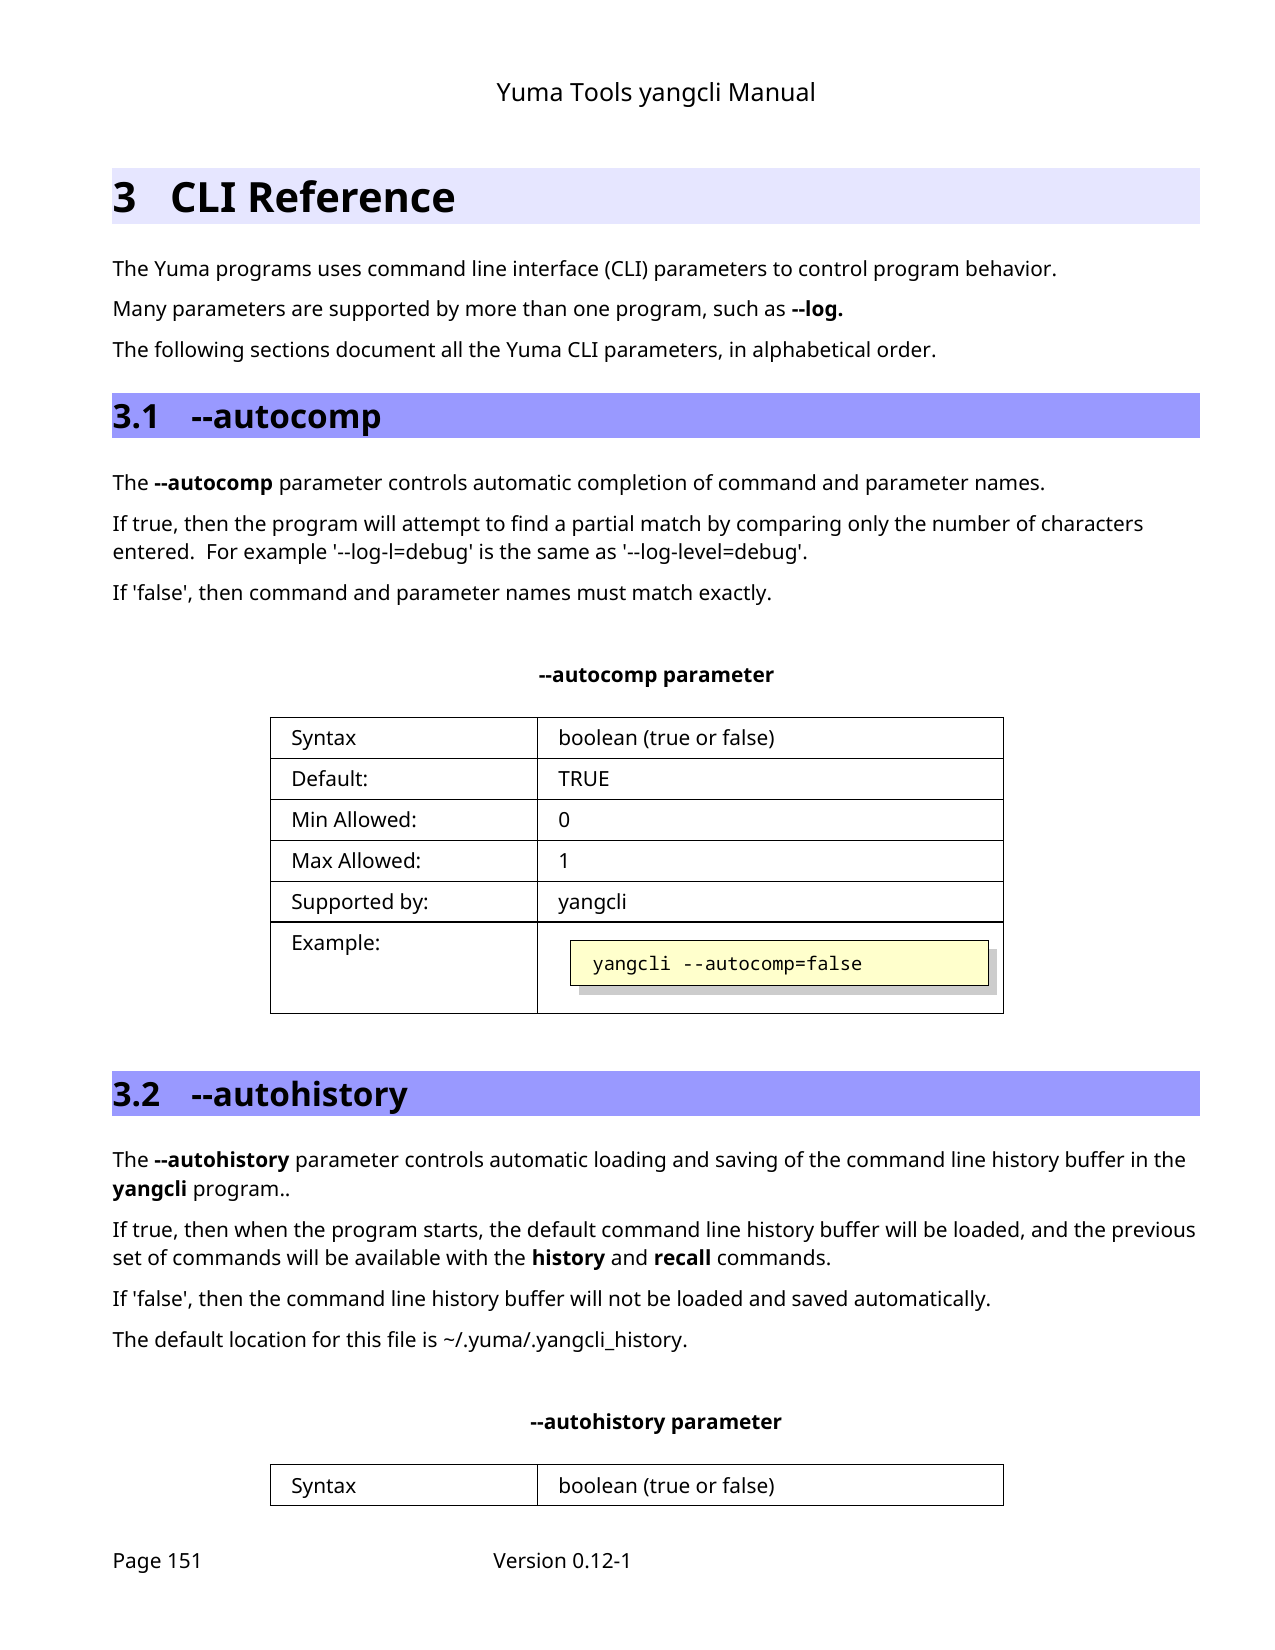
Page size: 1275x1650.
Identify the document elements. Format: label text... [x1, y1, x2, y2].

text The default location for this file is ~/.yuma/.yangcli_history. [112, 1325, 1200, 1354]
table_cell TRUE [538, 759, 1003, 799]
subtitle CLI Reference [112, 168, 1200, 224]
table_cell Min Allowed: [271, 800, 537, 839]
text The --autocomp parameter controls automatic completion of command and parameter names. [112, 468, 1200, 496]
text The following sections document all the Yuma CLI parameters, in alphabetical order. [112, 336, 1200, 364]
text If true, then the program will attempt to find a partial match by comparing only the number of characters entered. For example '--log-l=debug' is the same as '--log-level=debug'. [112, 509, 1200, 566]
table_header Syntax [271, 1465, 537, 1505]
text The --autohistory parameter controls automatic loading and saving of the command line history buffer in the yangcli program.. [112, 1146, 1200, 1202]
table_cell yangcli [538, 882, 1003, 921]
table_cell Example: [271, 923, 537, 1012]
table_header boolean (true or false) [538, 718, 1003, 758]
subtitle --autocomp parameter [127, 660, 1185, 688]
table_cell Default: [271, 759, 537, 799]
table_cell 1 [538, 841, 1003, 881]
table_cell 0 [538, 800, 1003, 839]
table_header boolean (true or false) [538, 1465, 1003, 1505]
text If 'false', then the command line history buffer will not be loaded and saved automatically. [112, 1284, 1200, 1313]
table_cell Supported by: [271, 882, 537, 921]
table_header Syntax [271, 718, 537, 758]
table_cell yangcli --autocomp=false [538, 923, 1003, 1012]
text If true, then when the program starts, the default command line history buffer will be loaded, and the previous set of commands will be available with the history and recall commands. [112, 1215, 1200, 1272]
subtitle --autohistory [112, 1071, 1200, 1116]
text If 'false', then command and parameter names must match exactly. [112, 578, 1200, 606]
text Many parameters are supported by more than one program, such as --log. [112, 294, 1200, 323]
text The Yuma programs uses command line interface (CLI) parameters to control program behavior. [112, 254, 1200, 282]
subtitle --autohistory parameter [127, 1407, 1185, 1436]
table_cell Max Allowed: [271, 841, 537, 881]
subtitle --autocomp [112, 393, 1200, 438]
